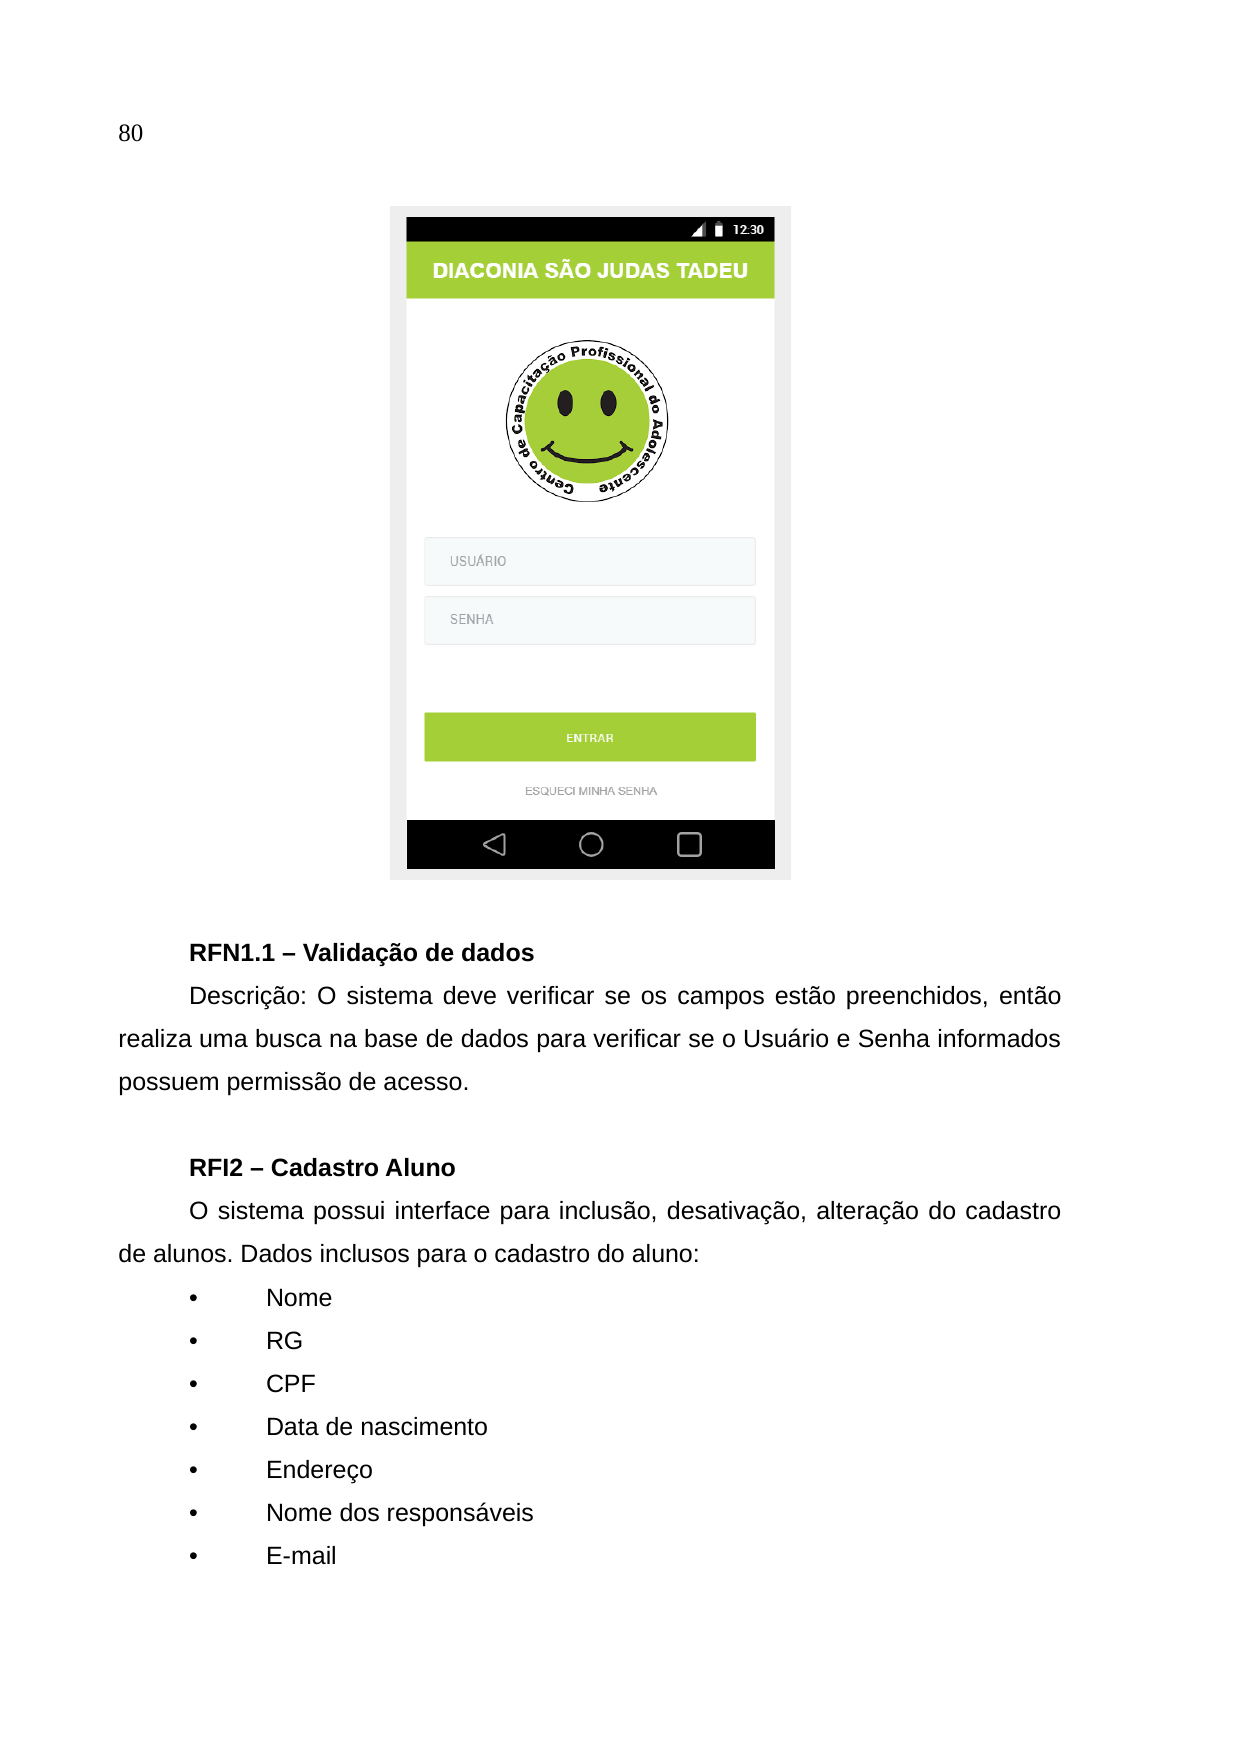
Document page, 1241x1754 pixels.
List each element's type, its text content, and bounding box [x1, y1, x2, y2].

picture [389, 206, 792, 880]
text • Nome dos responsáveis [118, 1498, 1063, 1527]
text O sistema possui interface para inclusão, desativação, alteração do cadastro de alunos. Dados inclusos para o cadastro do aluno: [118, 1196, 1063, 1268]
text • CPF [118, 1369, 1063, 1397]
text • Nome [118, 1282, 1063, 1311]
text RFN1.1 – Validação de dados [118, 937, 1063, 966]
text • E-mail [118, 1541, 1063, 1570]
text • RG [118, 1326, 1063, 1354]
text Descrição: O sistema deve verificar se os campos estão preenchidos, então realiza uma busca na base de dados para verificar se o Usuário e Senha informados possuem permissão de acesso. [118, 981, 1063, 1096]
text • Data de nascimento [118, 1412, 1063, 1441]
text • Endereço [118, 1455, 1063, 1484]
text RFI2 – Cadastro Aluno [118, 1153, 1063, 1182]
